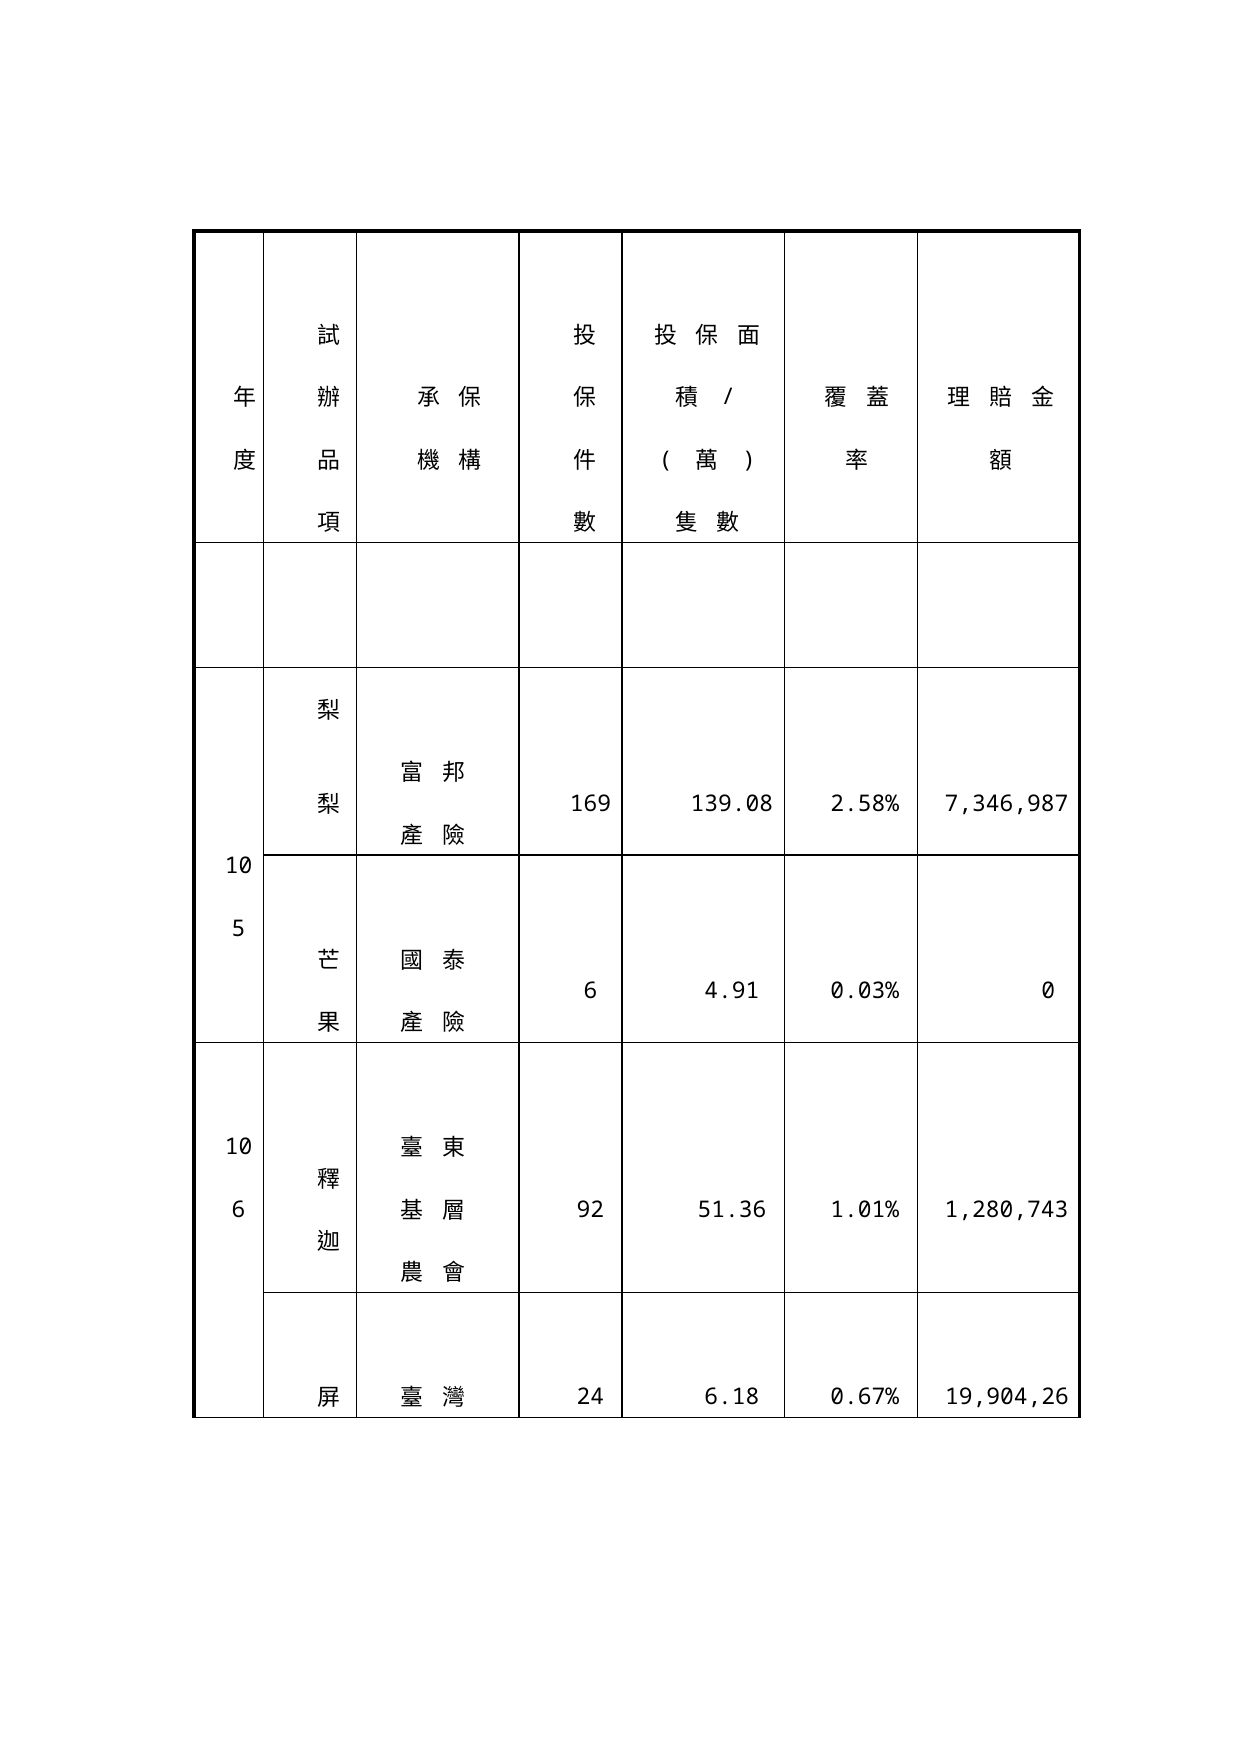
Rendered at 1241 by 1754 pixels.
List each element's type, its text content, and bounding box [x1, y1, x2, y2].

table_cell 1,280,743 [918, 1043, 1078, 1292]
table_header 承保機構 [357, 233, 518, 542]
table_cell 梨 [264, 668, 356, 854]
table_cell 0.67% [785, 1293, 917, 1417]
table_cell 臺灣 [357, 1293, 518, 1417]
table_cell 屏 [264, 1293, 356, 1417]
table_cell 106 [196, 1043, 263, 1417]
table_cell 19,904,26 [918, 1293, 1078, 1417]
table_cell 24 [520, 1293, 621, 1417]
table_cell 2.58% [785, 668, 917, 854]
table_cell [918, 543, 1078, 667]
table_cell 92 [520, 1043, 621, 1292]
table_cell [196, 543, 263, 667]
table_header 理賠金額 [918, 233, 1078, 542]
table_cell 釋迦 [264, 1043, 356, 1292]
table_header 投保面積/ (萬)隻數 [623, 233, 784, 542]
table_cell 6 [520, 856, 621, 1042]
table_header 年度 [196, 233, 263, 542]
table_cell [520, 543, 621, 667]
table_cell [623, 543, 784, 667]
table_cell 高接梨 [264, 543, 356, 667]
table_cell 臺東基層農會 [357, 1043, 518, 1292]
table_cell 芒果 [264, 856, 356, 1042]
table_cell 105 [196, 668, 263, 1042]
table_cell 國泰產險 [357, 856, 518, 1042]
table_cell [785, 543, 917, 667]
table_header 試辦 品項 [264, 233, 356, 542]
table_cell 51.36 [623, 1043, 784, 1292]
table_cell 0 [918, 856, 1078, 1042]
table_cell 169 [520, 668, 621, 854]
table_cell [357, 543, 518, 667]
table_cell 1.01% [785, 1043, 917, 1292]
table_cell 6.18 [623, 1293, 784, 1417]
table_header 投保件數 [520, 233, 621, 542]
table_cell 富邦產險 [357, 668, 518, 854]
table_cell 4.91 [623, 856, 784, 1042]
table_header 覆蓋率 [785, 233, 917, 542]
table_cell 139.08 [623, 668, 784, 854]
table_cell 7,346,987 [918, 668, 1078, 854]
table_cell 0.03% [785, 856, 917, 1042]
